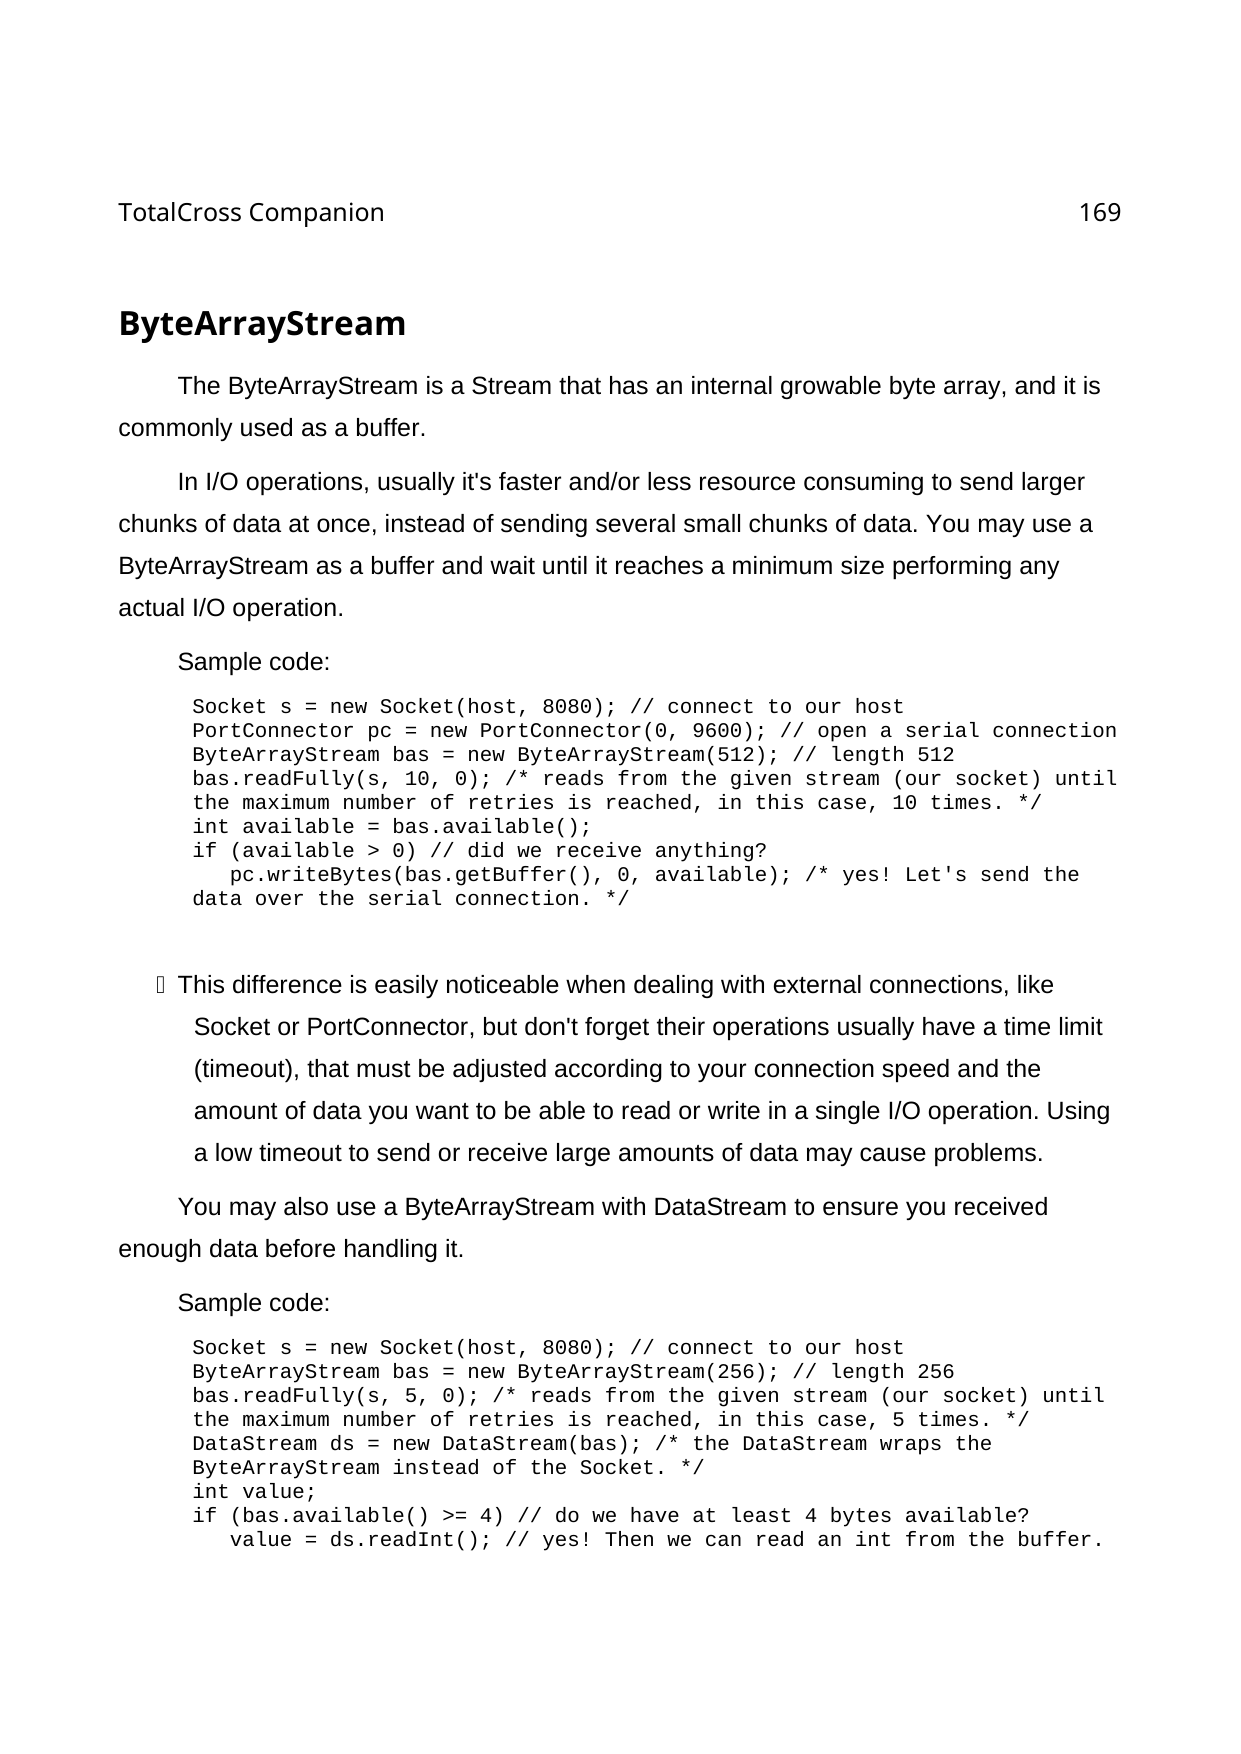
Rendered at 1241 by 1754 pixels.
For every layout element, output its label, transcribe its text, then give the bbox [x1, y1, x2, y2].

text ByteArrayStream bas = new ByteArrayStream(512); // length 512 [192, 744, 1122, 768]
text if (bas.available() >= 4) // do we have at least 4 bytes available? [192, 1504, 1122, 1528]
text int available = bas.available(); [192, 816, 1122, 839]
text The ByteArrayStream is a Stream that has an internal growable byte array, and it is commonly used as a buffer. [118, 372, 1122, 442]
text ByteArrayStream bas = new ByteArrayStream(256); // length 256 [192, 1361, 1122, 1385]
text Socket s = new Socket(host, 8080); // connect to our host [192, 696, 1122, 720]
text int value; [192, 1481, 1122, 1504]
text Sample code: [118, 1289, 1122, 1317]
text bas.readFully(s, 10, 0); /* reads from the given stream (our socket) until the maximum number of retries is reached, in this case, 10 times. */ [192, 768, 1122, 816]
text PortConnector pc = new PortConnector(0, 9600); // open a serial connection [192, 720, 1122, 744]
text if (available > 0) // did we receive anything? [192, 839, 1122, 863]
subtitle ByteArrayStream [118, 300, 1122, 346]
text You may also use a ByteArrayStream with DataStream to ensure you received enough data before handling it. [118, 1193, 1122, 1263]
text Socket s = new Socket(host, 8080); // connect to our host [192, 1337, 1122, 1361]
text In I/O operations, usually it's faster and/or less resource consuming to send larger chunks of data at once, instead of sending several small chunks of data. You may use a ByteArrayStream as a buffer and wait until it reaches a minimum size performing any actual I/O operation. [118, 468, 1122, 622]
text value = ds.readInt(); // yes! Then we can read an int from the buffer. [192, 1528, 1122, 1552]
list This difference is easily noticeable when dealing with external connections, like Socket or PortConnector, but don't forget their operations usually have a time limit (timeout), that must be adjusted according to your connection speed and the amount of data you want to be able to read or write in a single I/O operation. Using a low timeout to send or receive large amounts of data may cause problems. [156, 971, 1122, 1167]
text Sample code: [118, 648, 1122, 676]
text DataStream ds = new DataStream(bas); /* the DataStream wraps the ByteArrayStream instead of the Socket. */ [192, 1433, 1122, 1481]
text bas.readFully(s, 5, 0); /* reads from the given stream (our socket) until the maximum number of retries is reached, in this case, 5 times. */ [192, 1385, 1122, 1433]
text pc.writeBytes(bas.getBuffer(), 0, available); /* yes! Let's send the data over the serial connection. */ [192, 863, 1122, 911]
